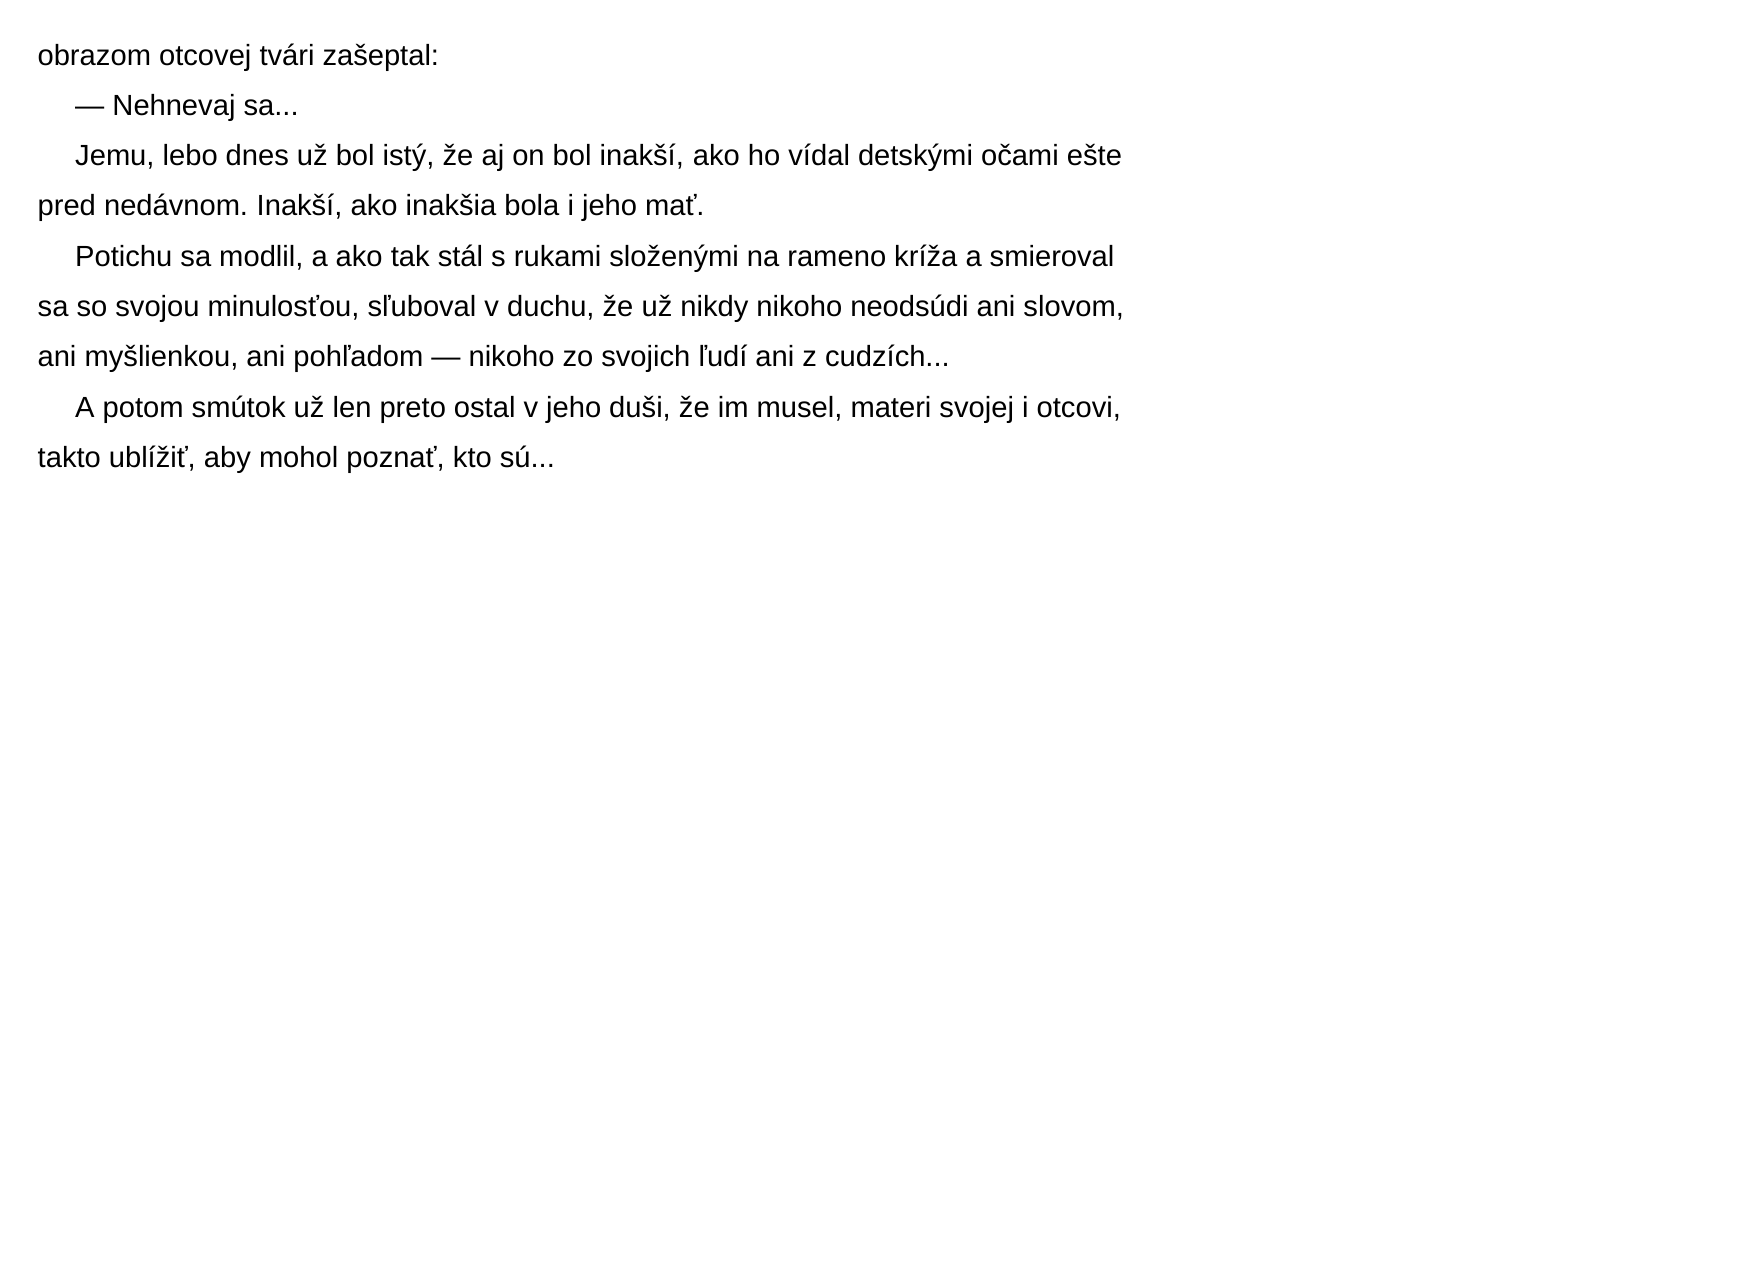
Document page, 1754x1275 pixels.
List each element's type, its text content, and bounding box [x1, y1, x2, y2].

text — Nehnevaj sa... [37, 88, 1130, 121]
text Jemu, lebo dnes už bol istý, že aj on bol inakší, ako ho vídal detskými očami ešte pred nedávnom. Inakší, ako inakšia bola i jeho mať. [37, 138, 1130, 222]
text A potom smútok už len preto ostal v jeho duši, že im musel, materi svojej i otcovi, takto ublížiť, aby mohol poznať, kto sú... [37, 390, 1130, 473]
text Potichu sa modlil, a ako tak stál s rukami složenými na rameno kríža a smieroval sa so svojou minulosťou, sľuboval v duchu, že už nikdy nikoho neodsúdi ani slovom, ani myšlienkou, ani pohľadom — nikoho zo svojich ľudí ani z cudzích... [37, 239, 1130, 373]
text obrazom otcovej tvári zašeptal: [37, 37, 1130, 71]
